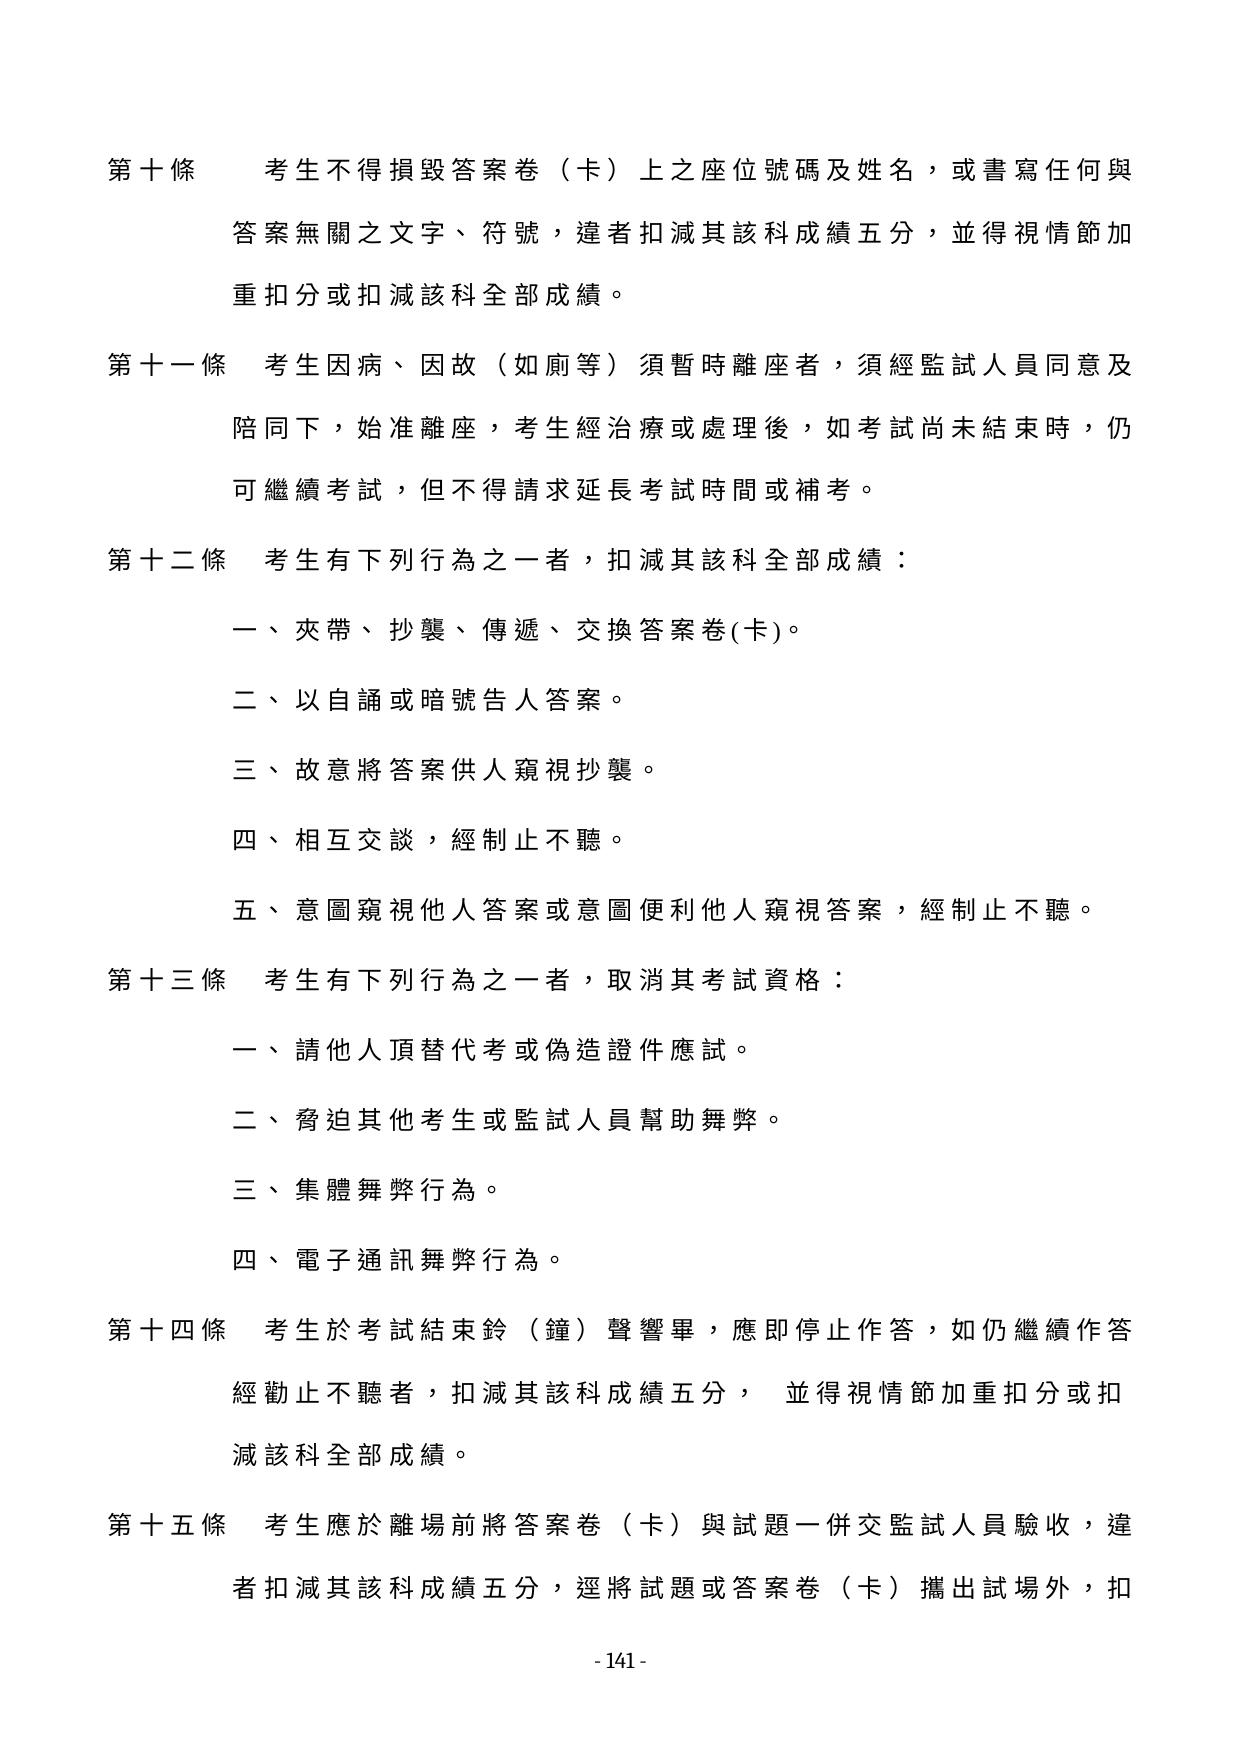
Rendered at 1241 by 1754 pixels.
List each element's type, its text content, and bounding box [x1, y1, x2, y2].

subtitle 第十二條 考生有下列行為之一者，扣減其該科全部成績： [104, 517, 1136, 579]
subtitle 一、夾帶、抄襲、傳遞、交換答案卷(卡)。 [229, 587, 1136, 649]
subtitle 第十條 考生不得損毀答案卷（卡）上之座位號碼及姓名，或書寫任何與答案無關之文字、符號，違者扣減其該科成績五分，並得視情節加重扣分或扣減該科全部成績。 [104, 127, 1136, 314]
subtitle 三、集體舞弊行為。 [229, 1147, 1136, 1209]
subtitle 第十五條 考生應於離場前將答案卷（卡）與試題一併交監試人員驗收，違者扣減其該科成績五分，逕將試題或答案卷（卡）攜出試場外，扣 [104, 1482, 1136, 1607]
subtitle 四、電子通訊舞弊行為。 [229, 1217, 1136, 1279]
subtitle 一、請他人頂替代考或偽造證件應試。 [229, 1007, 1136, 1069]
subtitle 第十一條 考生因病、因故（如廁等）須暫時離座者，須經監試人員同意及陪同下，始准離座，考生經治療或處理後，如考試尚未結束時，仍可繼續考試，但不得請求延長考試時間或補考。 [104, 322, 1136, 509]
subtitle 二、脅迫其他考生或監試人員幫助舞弊。 [229, 1077, 1136, 1139]
subtitle 二、以自誦或暗號告人答案。 [229, 657, 1136, 719]
subtitle 五、意圖窺視他人答案或意圖便利他人窺視答案，經制止不聽。 [229, 867, 1136, 929]
subtitle 第十三條 考生有下列行為之一者，取消其考試資格： [104, 937, 1136, 999]
subtitle 四、相互交談，經制止不聽。 [229, 797, 1136, 859]
subtitle 三、故意將答案供人窺視抄襲。 [229, 727, 1136, 789]
subtitle 第十四條 考生於考試結束鈴（鐘）聲響畢，應即停止作答，如仍繼續作答經勸止不聽者，扣減其該科成績五分， 並得視情節加重扣分或扣減該科全部成績。 [104, 1287, 1136, 1474]
